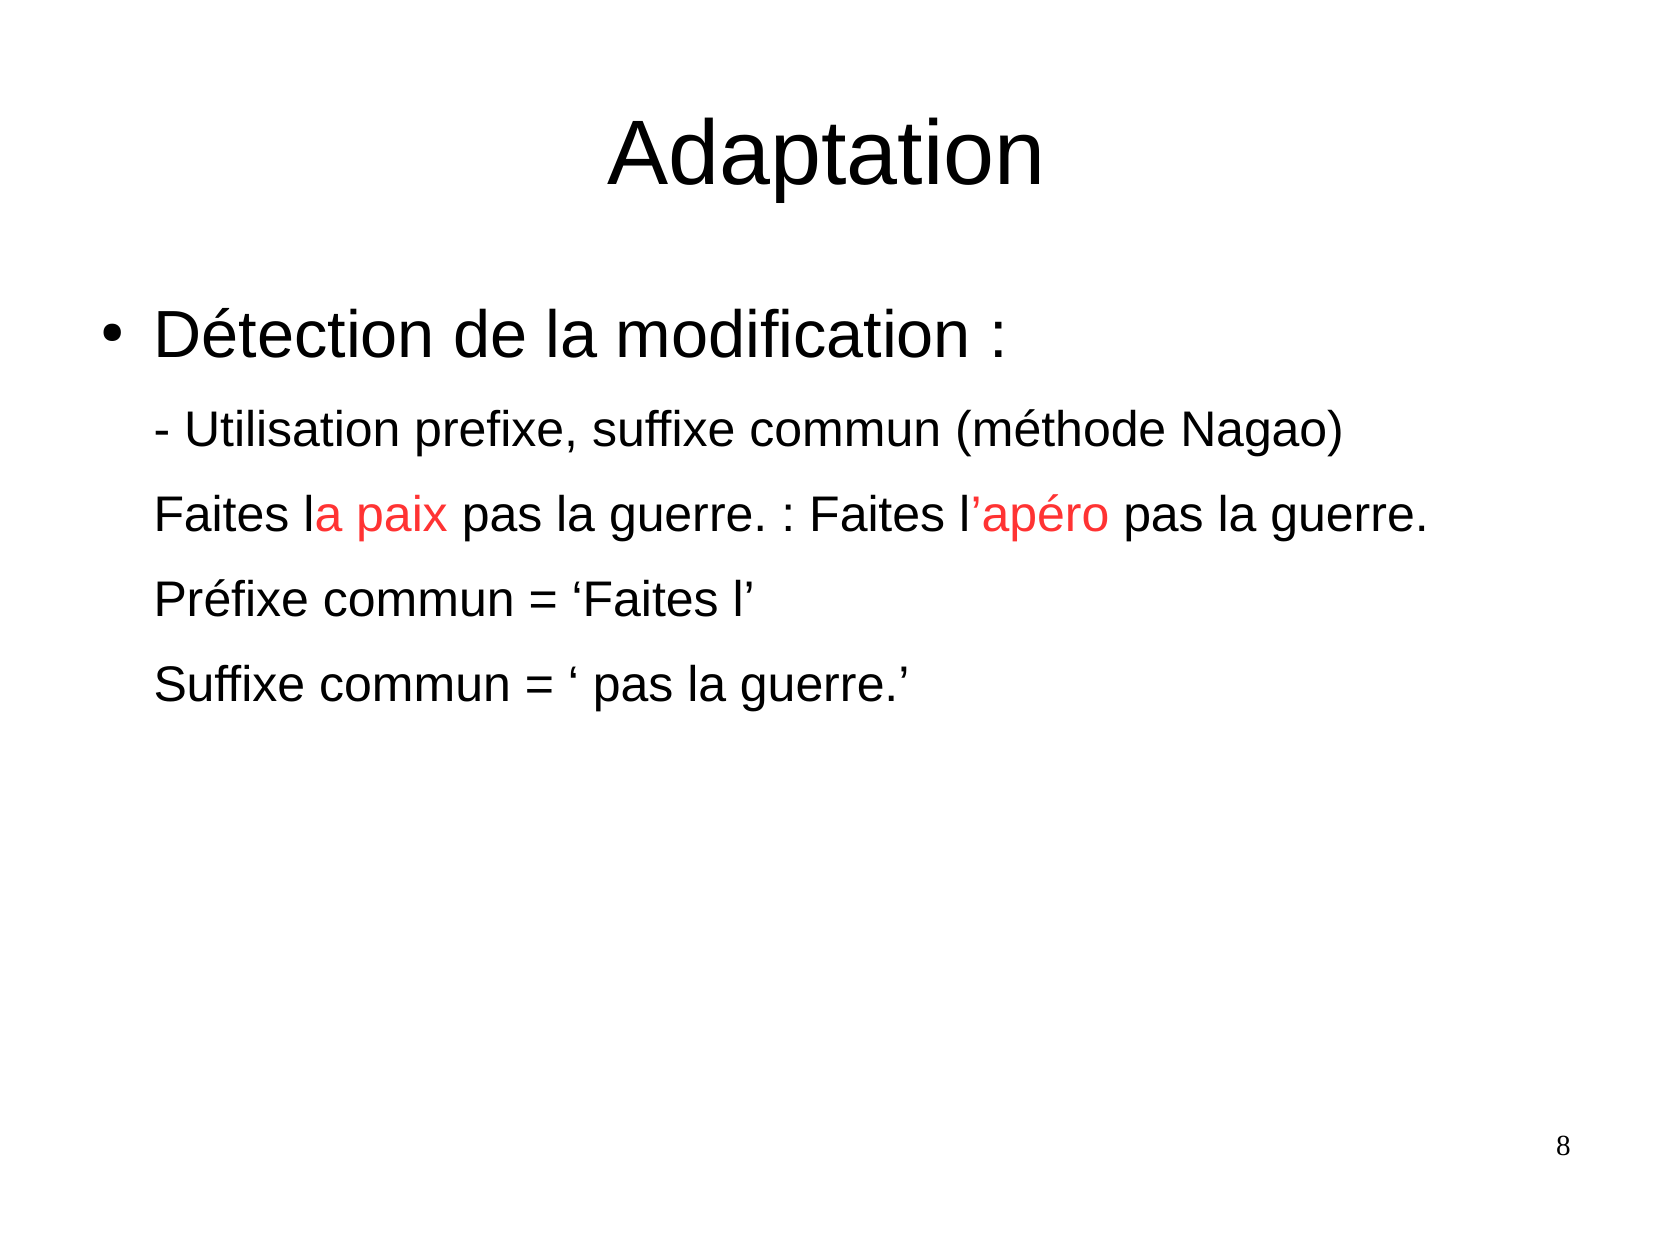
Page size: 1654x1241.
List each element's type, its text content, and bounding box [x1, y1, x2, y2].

title Adaptation [82, 49, 1571, 257]
list Détection de la modification : - Utilisation prefixe, suffixe commun (méthode Nagao) Faites la paix pas la guerre. : Faites l’apéro pas la guerre. Préfixe commun = ‘Faites l’ Suffixe commun = ‘ pas la guerre.’ [82, 296, 1571, 1016]
